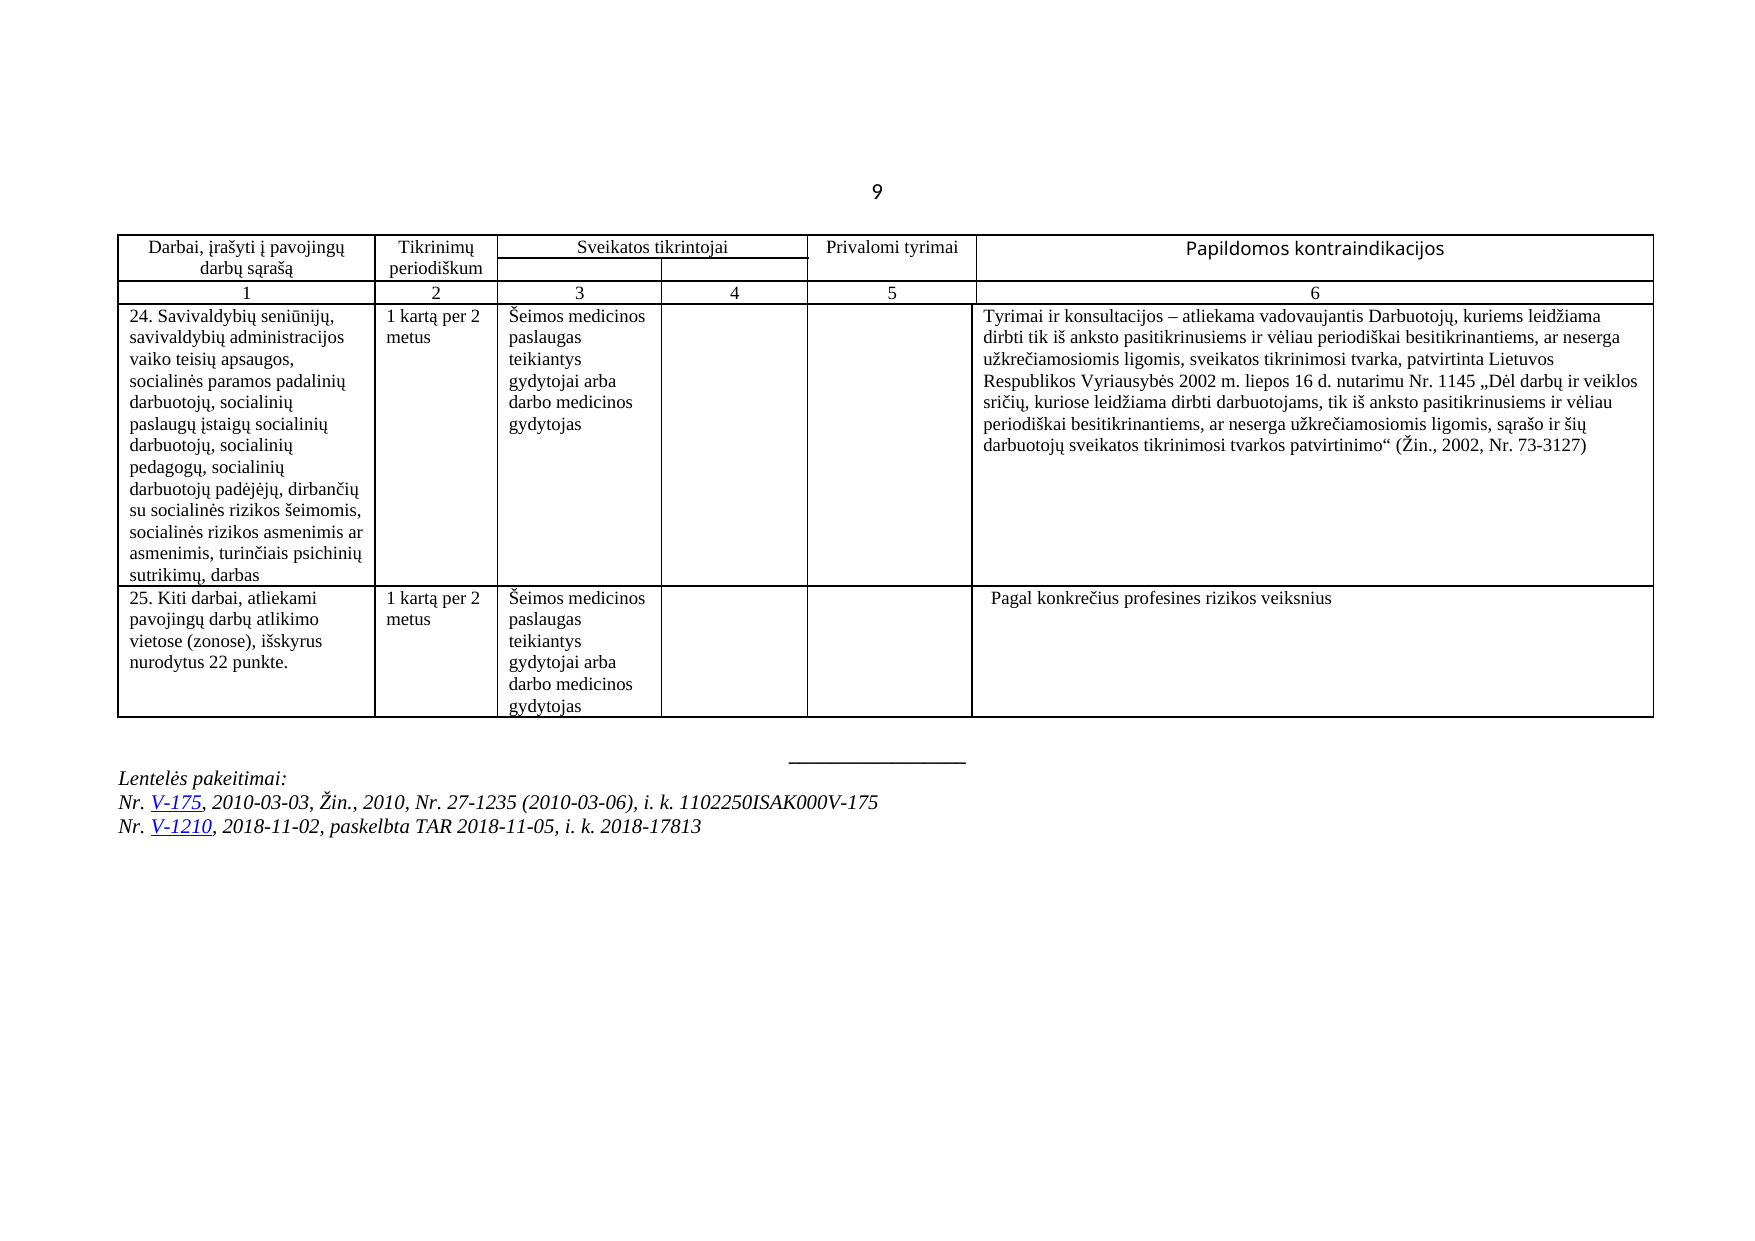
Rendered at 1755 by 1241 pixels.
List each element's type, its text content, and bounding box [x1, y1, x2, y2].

table_cell 3 [498, 282, 661, 303]
table_cell [498, 259, 661, 280]
table_cell 24. Savivaldybių seniūnijų, savivaldybių administracijos vaiko teisių apsaugos, socialinės paramos padalinių darbuotojų, socialinių paslaugų įstaigų socialinių darbuotojų, socialinių pedagogų, socialinių darbuotojų padėjėjų, dirbančių su socialinės rizikos šeimomis, socialinės rizikos asmenimis ar asmenimis, turinčiais psichinių sutrikimų, darbas [119, 305, 374, 585]
table_header Tikrinimų periodiškumas [376, 236, 497, 280]
table_cell 25. Kiti darbai, atliekami pavojingų darbų atlikimo vietose (zonose), išskyrus nurodytus 22 punkte. [119, 587, 374, 716]
table_cell 1 kartą per 2 metus [376, 305, 497, 585]
table_cell [808, 305, 971, 585]
table_cell 4 [662, 282, 807, 303]
table_cell Šeimos medicinos paslaugas teikiantys gydytojai arba darbo medicinos gydytojas [498, 587, 661, 716]
table_cell [808, 587, 971, 716]
table_cell [662, 259, 807, 280]
table_cell 1 [119, 282, 374, 303]
table_cell Pagal konkrečius profesines rizikos veiksnius [973, 587, 1653, 716]
table_cell Šeimos medicinos paslaugas teikiantys gydytojai arba darbo medicinos gydytojas [498, 305, 661, 585]
text Nr. V-175, 2010-03-03, Žin., 2010, Nr. 27-1235 (2010-03-06), i. k. 1102250ISAK000V-175 [118, 790, 1636, 814]
table_header Privalomi tyrimai [808, 236, 976, 280]
table_cell 6 [977, 282, 1653, 303]
table_cell 1 kartą per 2 metus [376, 587, 497, 716]
table_cell 2 [376, 282, 497, 303]
table_header Darbai, įrašyti į pavojingų darbų sąrašą [119, 236, 374, 280]
text _________________ [118, 742, 1636, 766]
table_header Sveikatos tikrintojai [498, 236, 807, 257]
table_cell Tyrimai ir konsultacijos – atliekama vadovaujantis Darbuotojų, kuriems leidžiama dirbti tik iš anksto pasitikrinusiems ir vėliau periodiškai besitikrinantiems, ar neserga užkrečiamosiomis ligomis, sveikatos tikrinimosi tvarka, patvirtinta Lietuvos Respublikos Vyriausybės 2002 m. liepos 16 d. nutarimu Nr. 1145 „Dėl darbų ir veiklos sričių, kuriose leidžiama dirbti darbuotojams, tik iš anksto pasitikrinusiems ir vėliau periodiškai besitikrinantiems, ar neserga užkrečiamosiomis ligomis, sąrašo ir šių darbuotojų sveikatos tikrinimosi tvarkos patvirtinimo“ (Žin., 2002, Nr. 73-3127) [973, 305, 1653, 585]
table_cell [662, 587, 807, 716]
table_header Papildomos kontraindikacijos [977, 236, 1653, 280]
text Nr. V-1210, 2018-11-02, paskelbta TAR 2018-11-05, i. k. 2018-17813 [118, 814, 1636, 838]
table_cell [662, 305, 807, 585]
table_cell 5 [808, 282, 976, 303]
text Lentelės pakeitimai: [118, 766, 1636, 790]
